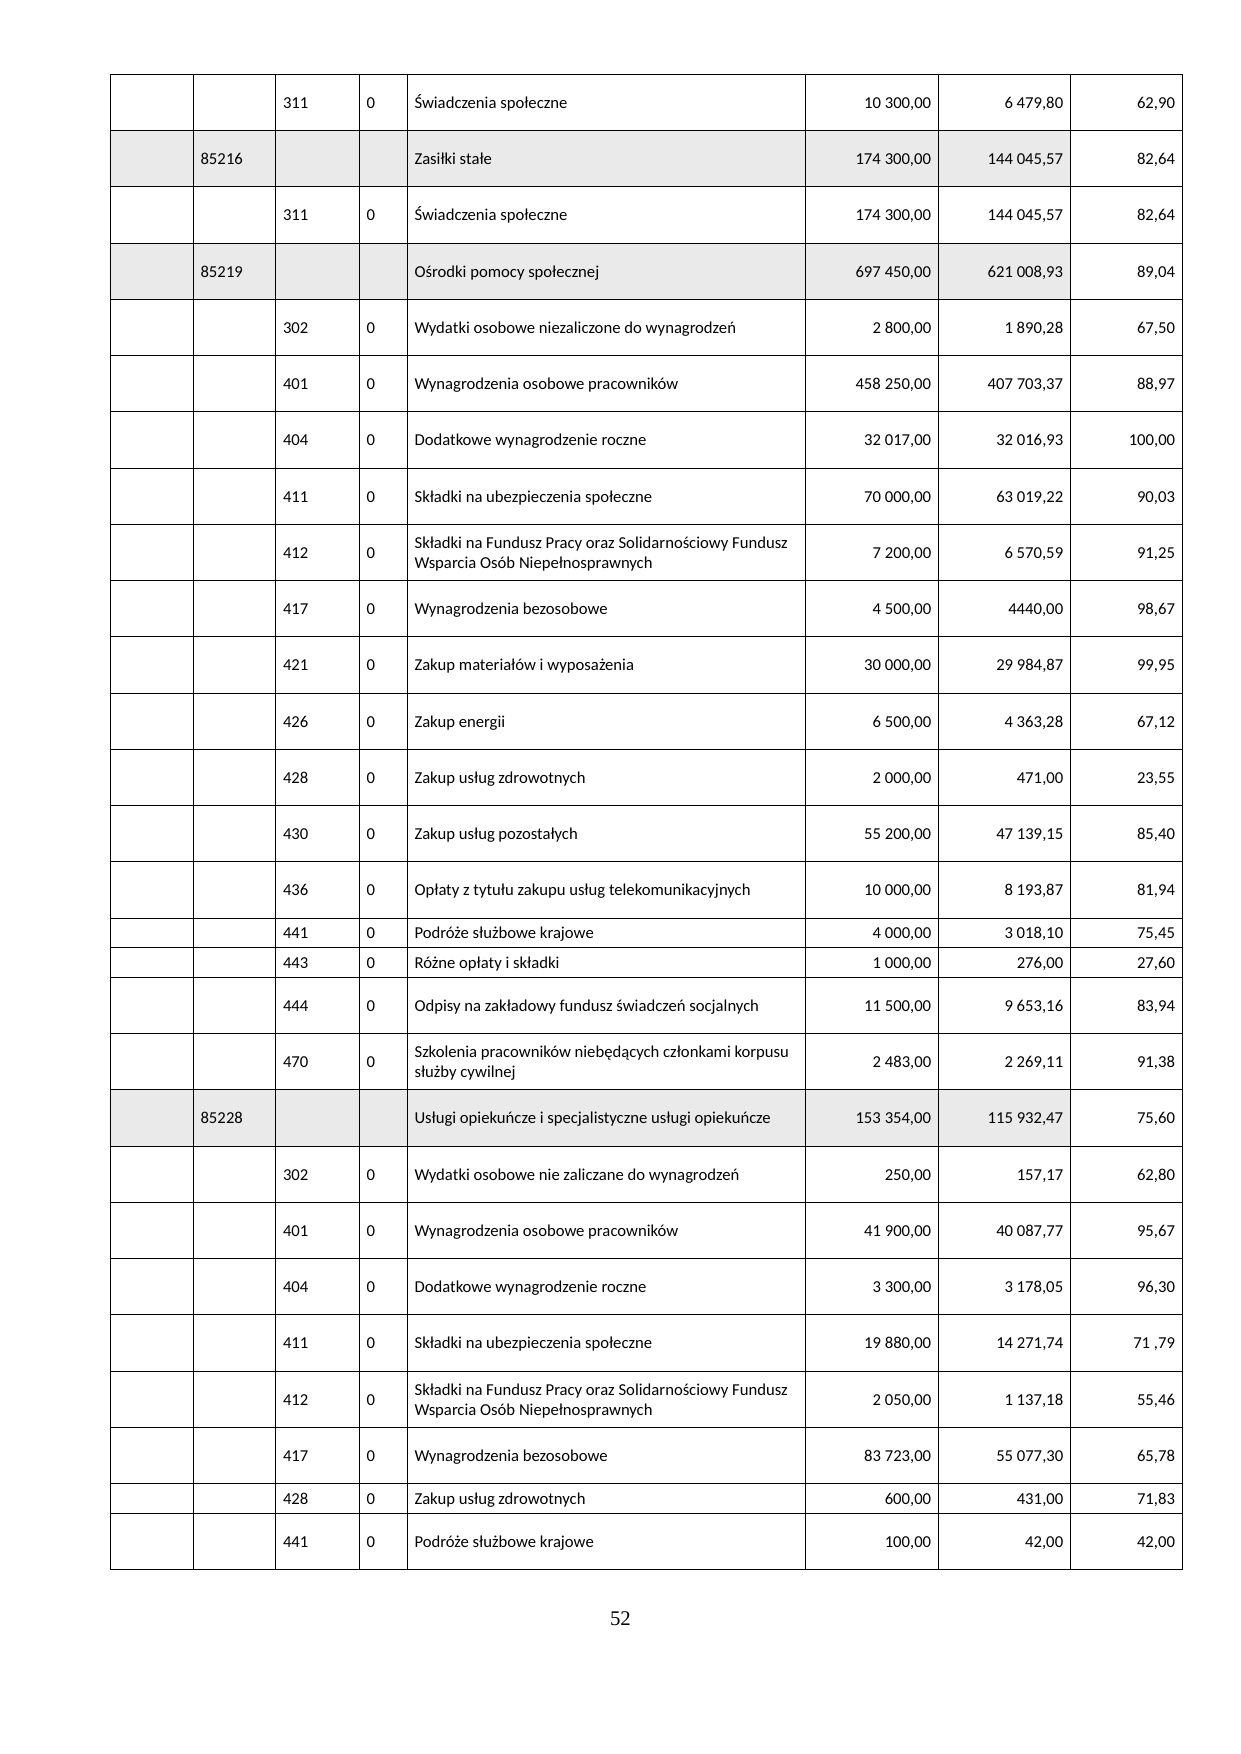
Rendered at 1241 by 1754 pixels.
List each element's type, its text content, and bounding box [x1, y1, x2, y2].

table_cell [111, 694, 193, 749]
table_cell 600,00 [806, 1484, 938, 1513]
table_cell [111, 750, 193, 805]
table_cell 2 800,00 [806, 300, 938, 355]
table_cell 4 000,00 [806, 919, 938, 947]
table_cell [111, 525, 193, 580]
table_cell Podróże służbowe krajowe [408, 1514, 805, 1569]
table_cell 621 008,93 [939, 244, 1070, 299]
table_cell [194, 948, 275, 977]
table_cell [111, 469, 193, 524]
table_cell 6 570,59 [939, 525, 1070, 580]
table_cell Ośrodki pomocy społecznej [408, 244, 805, 299]
table_cell 0 [360, 637, 407, 692]
table_cell [360, 1090, 407, 1146]
table_cell [111, 581, 193, 636]
table_cell 1 890,28 [939, 300, 1070, 355]
table_cell 407 703,37 [939, 356, 1070, 411]
table_cell Zakup usług pozostałych [408, 806, 805, 861]
table_cell 0 [360, 694, 407, 749]
table_cell 70 000,00 [806, 469, 938, 524]
table_cell 0 [360, 300, 407, 355]
table_cell Świadczenia społeczne [408, 75, 805, 130]
table_cell 91,38 [1071, 1034, 1182, 1089]
table_cell 412 [276, 1372, 359, 1427]
table_cell [111, 637, 193, 692]
table_cell [360, 244, 407, 299]
table_cell 431,00 [939, 1484, 1070, 1513]
table_cell [111, 948, 193, 977]
table_cell [111, 356, 193, 411]
table_cell [111, 75, 193, 130]
table_cell Opłaty z tytułu zakupu usług telekomunikacyjnych [408, 862, 805, 917]
table_cell 9 653,16 [939, 978, 1070, 1033]
table_cell 153 354,00 [806, 1090, 938, 1146]
table_cell Różne opłaty i składki [408, 948, 805, 977]
table_cell 2 269,11 [939, 1034, 1070, 1089]
table_cell Zasiłki stałe [408, 131, 805, 186]
table_cell 411 [276, 469, 359, 524]
table_cell Świadczenia społeczne [408, 187, 805, 242]
table_cell [194, 1147, 275, 1202]
table_cell [111, 187, 193, 242]
table_cell 0 [360, 948, 407, 977]
table_cell 98,67 [1071, 581, 1182, 636]
table_cell Wynagrodzenia osobowe pracowników [408, 1203, 805, 1258]
table_cell 0 [360, 525, 407, 580]
table_cell Szkolenia pracowników niebędących członkami korpusu służby cywilnej [408, 1034, 805, 1089]
table_cell 4440,00 [939, 581, 1070, 636]
table_cell [111, 300, 193, 355]
table_cell 82,64 [1071, 187, 1182, 242]
table_cell 421 [276, 637, 359, 692]
table_cell 115 932,47 [939, 1090, 1070, 1146]
table_cell Wydatki osobowe niezaliczone do wynagrodzeń [408, 300, 805, 355]
table_cell [111, 1372, 193, 1427]
table_cell [194, 1514, 275, 1569]
table_cell [194, 1259, 275, 1314]
table_cell Składki na Fundusz Pracy oraz Solidarnościowy Fundusz Wsparcia Osób Niepełnosprawnych [408, 525, 805, 580]
table_cell Dodatkowe wynagrodzenie roczne [408, 412, 805, 467]
table_cell 99,95 [1071, 637, 1182, 692]
table_cell 0 [360, 469, 407, 524]
table_cell 6 500,00 [806, 694, 938, 749]
table_cell 81,94 [1071, 862, 1182, 917]
table_cell 75,45 [1071, 919, 1182, 947]
table_cell [111, 919, 193, 947]
table_cell 32 017,00 [806, 412, 938, 467]
table_cell [111, 1034, 193, 1089]
table_cell 27,60 [1071, 948, 1182, 977]
table_cell [111, 1090, 193, 1146]
table_cell 0 [360, 1315, 407, 1371]
table_cell 41 900,00 [806, 1203, 938, 1258]
table_cell 0 [360, 1147, 407, 1202]
table_cell 30 000,00 [806, 637, 938, 692]
table_cell Zakup usług zdrowotnych [408, 1484, 805, 1513]
table_cell 71 ,79 [1071, 1315, 1182, 1371]
table_cell Składki na Fundusz Pracy oraz Solidarnościowy Fundusz Wsparcia Osób Niepełnosprawnych [408, 1372, 805, 1427]
table_cell 3 178,05 [939, 1259, 1070, 1314]
table_cell Wynagrodzenia bezosobowe [408, 581, 805, 636]
table_cell 55,46 [1071, 1372, 1182, 1427]
table_cell 471,00 [939, 750, 1070, 805]
table_cell [194, 469, 275, 524]
table_cell 436 [276, 862, 359, 917]
table_cell 302 [276, 300, 359, 355]
table_cell 82,64 [1071, 131, 1182, 186]
table_cell 302 [276, 1147, 359, 1202]
table_cell 4 500,00 [806, 581, 938, 636]
table_cell 458 250,00 [806, 356, 938, 411]
table_cell 88,97 [1071, 356, 1182, 411]
table_cell [111, 1315, 193, 1371]
table_cell [111, 806, 193, 861]
table_cell 71,83 [1071, 1484, 1182, 1513]
table_cell 85,40 [1071, 806, 1182, 861]
table_cell 426 [276, 694, 359, 749]
table_cell 90,03 [1071, 469, 1182, 524]
table_cell 417 [276, 1428, 359, 1483]
table_cell 11 500,00 [806, 978, 938, 1033]
table_cell 0 [360, 1372, 407, 1427]
table_cell 95,67 [1071, 1203, 1182, 1258]
table_cell 85228 [194, 1090, 275, 1146]
table_cell 0 [360, 581, 407, 636]
table_cell [194, 1034, 275, 1089]
table_cell Podróże służbowe krajowe [408, 919, 805, 947]
table_cell Zakup energii [408, 694, 805, 749]
table_cell [194, 1484, 275, 1513]
table_cell [276, 131, 359, 186]
table_cell 697 450,00 [806, 244, 938, 299]
table_cell 42,00 [1071, 1514, 1182, 1569]
table_cell Odpisy na zakładowy fundusz świadczeń socjalnych [408, 978, 805, 1033]
table_cell [111, 1259, 193, 1314]
table_cell 83,94 [1071, 978, 1182, 1033]
table_cell 2 000,00 [806, 750, 938, 805]
table_cell 412 [276, 525, 359, 580]
table_cell [194, 1203, 275, 1258]
table_cell 96,30 [1071, 1259, 1182, 1314]
table_cell 157,17 [939, 1147, 1070, 1202]
table_cell 89,04 [1071, 244, 1182, 299]
table_cell Dodatkowe wynagrodzenie roczne [408, 1259, 805, 1314]
table_cell 2 483,00 [806, 1034, 938, 1089]
table_cell 4 363,28 [939, 694, 1070, 749]
table_cell 276,00 [939, 948, 1070, 977]
table_cell 0 [360, 1259, 407, 1314]
table_cell 0 [360, 862, 407, 917]
table_cell 404 [276, 1259, 359, 1314]
table_cell 62,90 [1071, 75, 1182, 130]
table_cell 10 300,00 [806, 75, 938, 130]
table_cell [111, 1514, 193, 1569]
table_cell 62,80 [1071, 1147, 1182, 1202]
table_cell 23,55 [1071, 750, 1182, 805]
table_cell 63 019,22 [939, 469, 1070, 524]
table_cell [194, 750, 275, 805]
table_cell Zakup materiałów i wyposażenia [408, 637, 805, 692]
table_cell [360, 131, 407, 186]
table_cell 441 [276, 1514, 359, 1569]
table_cell 444 [276, 978, 359, 1033]
table_cell 0 [360, 1514, 407, 1569]
table_cell 417 [276, 581, 359, 636]
table_cell 0 [360, 75, 407, 130]
table_cell 0 [360, 1484, 407, 1513]
table_cell 67,12 [1071, 694, 1182, 749]
table_cell 83 723,00 [806, 1428, 938, 1483]
table_cell 0 [360, 978, 407, 1033]
table_cell [194, 1372, 275, 1427]
table_cell [194, 187, 275, 242]
table_cell [111, 1147, 193, 1202]
table_cell 2 050,00 [806, 1372, 938, 1427]
table_cell [111, 978, 193, 1033]
table_cell 0 [360, 1034, 407, 1089]
table_cell 0 [360, 1203, 407, 1258]
table_cell [194, 1315, 275, 1371]
table_cell 311 [276, 75, 359, 130]
table_cell 441 [276, 919, 359, 947]
table_cell [276, 244, 359, 299]
table_cell 67,50 [1071, 300, 1182, 355]
table_cell 8 193,87 [939, 862, 1070, 917]
table_cell 19 880,00 [806, 1315, 938, 1371]
table_cell Składki na ubezpieczenia społeczne [408, 469, 805, 524]
table_cell [194, 694, 275, 749]
table_cell Składki na ubezpieczenia społeczne [408, 1315, 805, 1371]
table_cell 55 200,00 [806, 806, 938, 861]
table_cell 428 [276, 750, 359, 805]
table_cell 0 [360, 356, 407, 411]
table_cell [111, 1203, 193, 1258]
table_cell [111, 244, 193, 299]
table_cell 0 [360, 806, 407, 861]
table_cell [194, 1428, 275, 1483]
table_cell 29 984,87 [939, 637, 1070, 692]
table_cell [194, 637, 275, 692]
table_cell 401 [276, 356, 359, 411]
table_cell 443 [276, 948, 359, 977]
table_cell 0 [360, 1428, 407, 1483]
table_cell 144 045,57 [939, 187, 1070, 242]
table_cell 470 [276, 1034, 359, 1089]
table_cell 10 000,00 [806, 862, 938, 917]
table_cell 40 087,77 [939, 1203, 1070, 1258]
table_cell 3 018,10 [939, 919, 1070, 947]
table_cell 55 077,30 [939, 1428, 1070, 1483]
table_cell Wynagrodzenia bezosobowe [408, 1428, 805, 1483]
table_cell 174 300,00 [806, 131, 938, 186]
table_cell 428 [276, 1484, 359, 1513]
table_cell 100,00 [806, 1514, 938, 1569]
table_cell 0 [360, 919, 407, 947]
table_cell 1 000,00 [806, 948, 938, 977]
table_cell [194, 806, 275, 861]
table_cell 7 200,00 [806, 525, 938, 580]
table_cell 0 [360, 750, 407, 805]
table_cell 100,00 [1071, 412, 1182, 467]
table_cell [194, 300, 275, 355]
table_cell 3 300,00 [806, 1259, 938, 1314]
table_cell [194, 412, 275, 467]
table_cell [111, 131, 193, 186]
table_cell 411 [276, 1315, 359, 1371]
table_cell 0 [360, 187, 407, 242]
table_cell 0 [360, 412, 407, 467]
table_cell 401 [276, 1203, 359, 1258]
table_cell 144 045,57 [939, 131, 1070, 186]
table_cell [194, 581, 275, 636]
table_cell [194, 978, 275, 1033]
table_cell Zakup usług zdrowotnych [408, 750, 805, 805]
table_cell Wydatki osobowe nie zaliczane do wynagrodzeń [408, 1147, 805, 1202]
table_cell [111, 412, 193, 467]
table_cell [111, 1428, 193, 1483]
table_cell [194, 356, 275, 411]
table_cell [111, 862, 193, 917]
table_cell [194, 75, 275, 130]
table_cell 1 137,18 [939, 1372, 1070, 1427]
table_cell 6 479,80 [939, 75, 1070, 130]
table_cell 65,78 [1071, 1428, 1182, 1483]
table_cell 430 [276, 806, 359, 861]
table_cell [194, 919, 275, 947]
table_cell 85216 [194, 131, 275, 186]
table_cell [194, 525, 275, 580]
table_cell 250,00 [806, 1147, 938, 1202]
table_cell [194, 862, 275, 917]
table_cell 75,60 [1071, 1090, 1182, 1146]
table_cell 404 [276, 412, 359, 467]
table_cell 174 300,00 [806, 187, 938, 242]
table_cell 42,00 [939, 1514, 1070, 1569]
table_cell 14 271,74 [939, 1315, 1070, 1371]
table_cell 85219 [194, 244, 275, 299]
table_cell 311 [276, 187, 359, 242]
table_cell Usługi opiekuńcze i specjalistyczne usługi opiekuńcze [408, 1090, 805, 1146]
table_cell 32 016,93 [939, 412, 1070, 467]
table_cell 91,25 [1071, 525, 1182, 580]
table_cell [276, 1090, 359, 1146]
table_cell [111, 1484, 193, 1513]
table_cell 47 139,15 [939, 806, 1070, 861]
table_cell Wynagrodzenia osobowe pracowników [408, 356, 805, 411]
